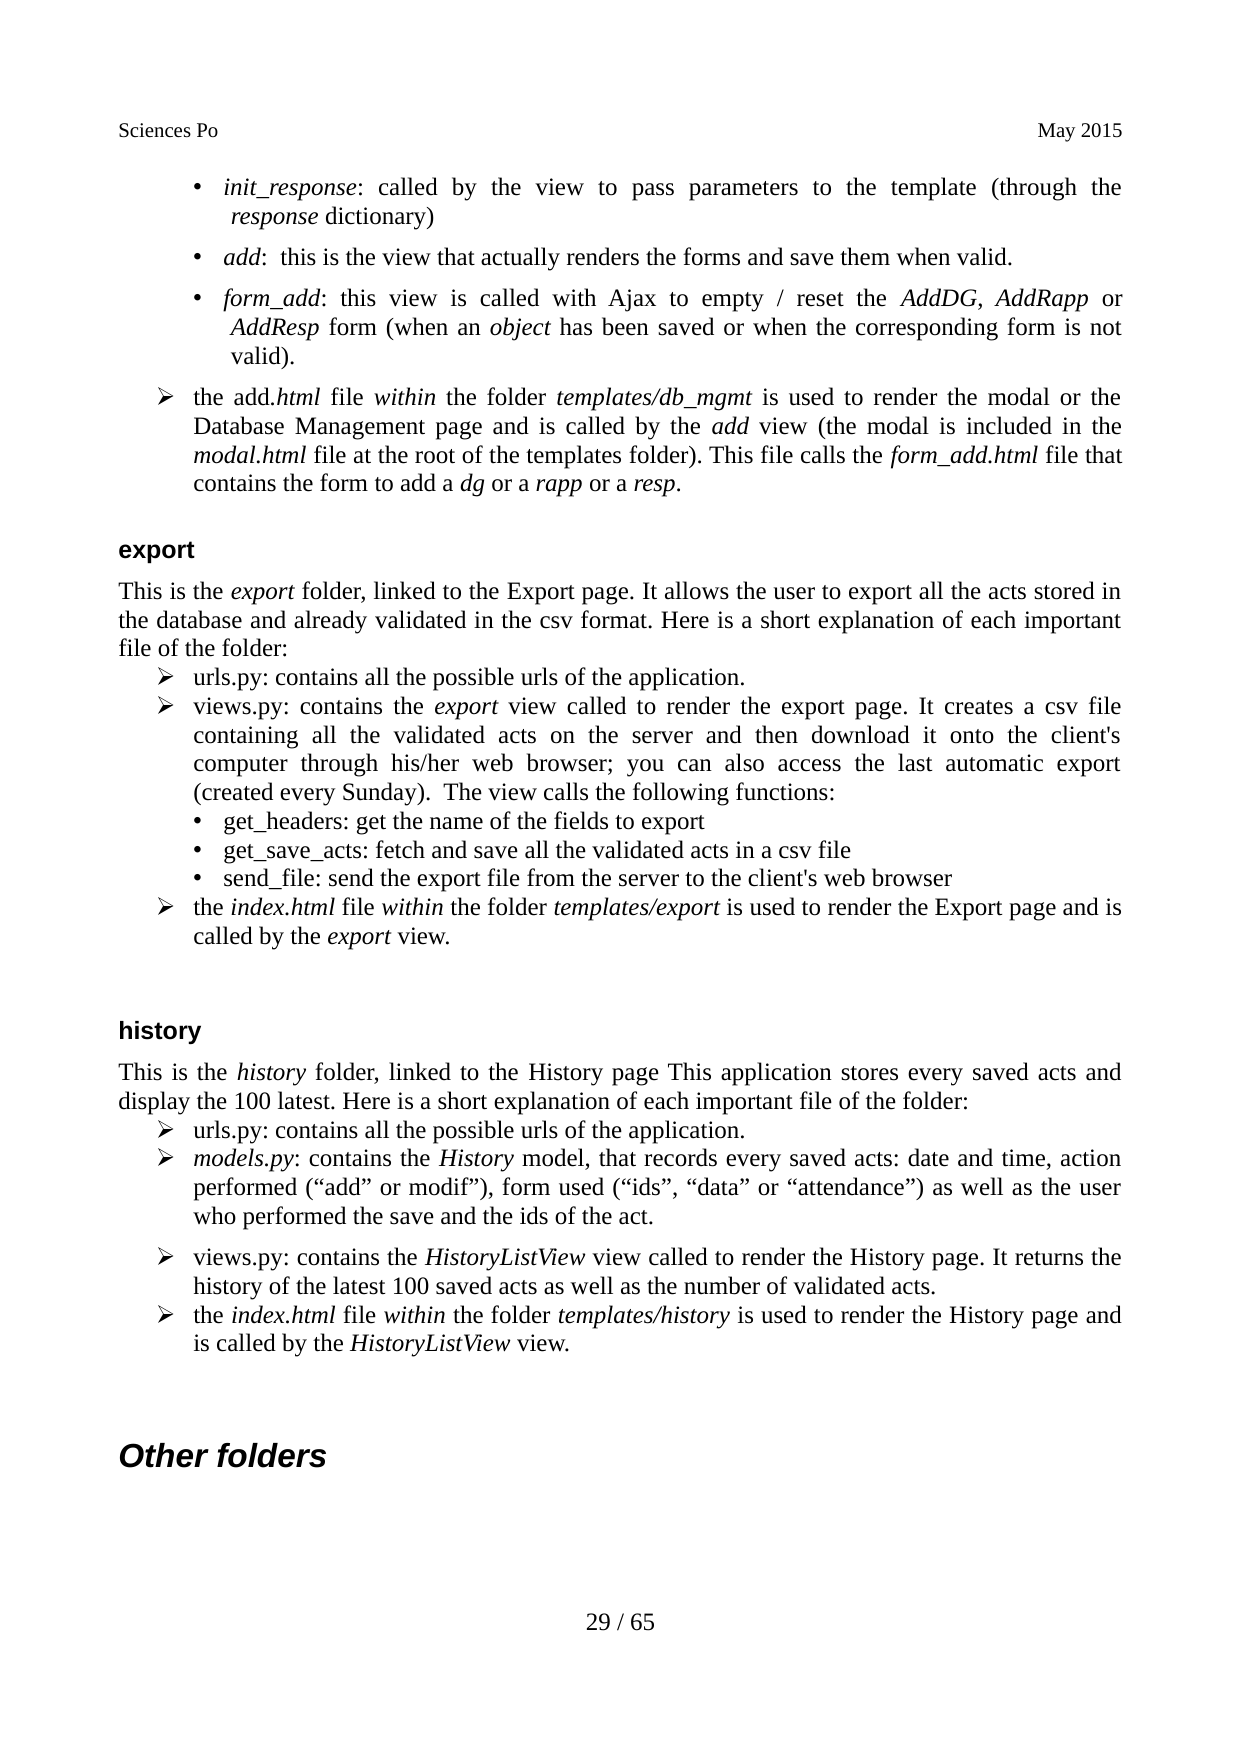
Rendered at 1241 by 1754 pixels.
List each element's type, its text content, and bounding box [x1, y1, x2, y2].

list init_response: called by the view to pass parameters to the template (through the response dictionary) [193, 172, 1122, 230]
list get_headers: get the name of the fields to export [193, 806, 1122, 835]
list form_add: this view is called with Ajax to empty / reset the AddDG, AddRapp or AddResp form (when an object has been saved or when the corresponding form is not valid). [193, 283, 1122, 370]
list the index.html file within the folder templates/history is used to render the History page and is called by the HistoryListView view. [156, 1300, 1122, 1357]
subtitle Other folders [118, 1436, 1122, 1474]
list urls.py: contains all the possible urls of the application. [156, 662, 1122, 691]
list send_file: send the export file from the server to the client's web browser [193, 863, 1122, 892]
subtitle export [118, 535, 1122, 563]
list add: this is the view that actually renders the forms and save them when valid. [193, 242, 1122, 271]
list models.py: contains the History model, that records every saved acts: date and time, action performed (“add” or modif”), form used (“ids”, “data” or “attendance”) as well as the user who performed the save and the ids of the act. [156, 1143, 1122, 1230]
list the add.html file within the folder templates/db_mgmt is used to render the modal or the Database Management page and is called by the add view (the modal is included in the modal.html file at the root of the templates folder). This file calls the form_add.html file that contains the form to add a dg or a rapp or a resp. [156, 382, 1122, 497]
text This is the history folder, linked to the History page This application stores every saved acts and display the 100 latest. Here is a short explanation of each important file of the folder: [118, 1057, 1122, 1115]
subtitle history [118, 1016, 1122, 1045]
list the index.html file within the folder templates/export is used to render the Export page and is called by the export view. [156, 892, 1122, 950]
list views.py: contains the HistoryListView view called to render the History page. It returns the history of the latest 100 saved acts as well as the number of validated acts. [156, 1242, 1122, 1300]
text This is the export folder, linked to the Export page. It allows the user to export all the acts stored in the database and already validated in the csv format. Here is a short explanation of each important file of the folder: [118, 576, 1122, 662]
list get_save_acts: fetch and save all the validated acts in a csv file [193, 835, 1122, 863]
list views.py: contains the export view called to render the export page. It creates a csv file containing all the validated acts on the server and then download it onto the client's computer through his/her web browser; you can also access the last automatic export (created every Sunday). The view calls the following functions: [156, 691, 1122, 806]
list urls.py: contains all the possible urls of the application. [156, 1115, 1122, 1143]
